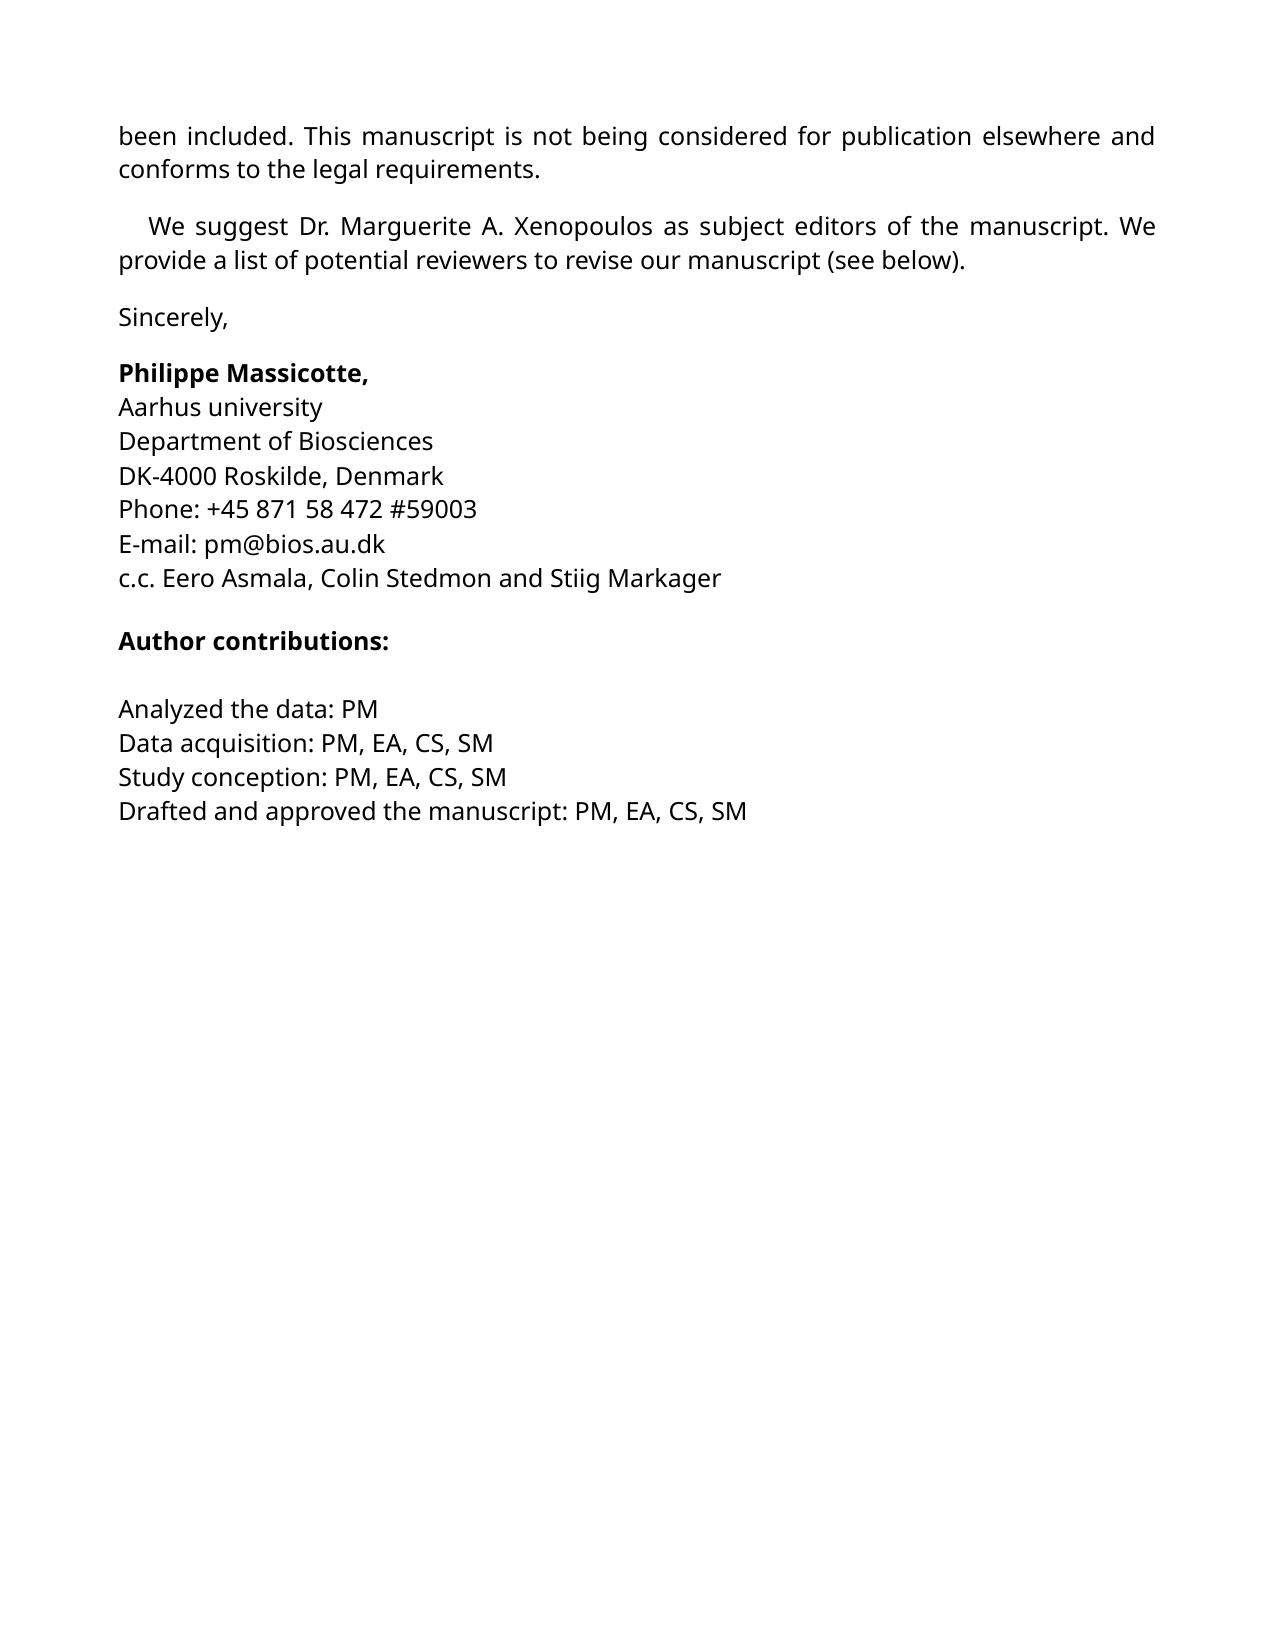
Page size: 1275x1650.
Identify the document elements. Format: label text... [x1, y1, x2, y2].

text Analyzed the data: PM [118, 691, 1157, 725]
text Aarhus university [118, 390, 1157, 424]
text Department of Biosciences [118, 424, 1157, 458]
text been included. This manuscript is not being considered for publication elsewhere and conforms to the legal requirements. [118, 118, 1157, 186]
text Study conception: PM, EA, CS, SM [118, 759, 1157, 793]
text Phone: +45 871 58 472 #59003 [118, 492, 1157, 526]
text DK-4000 Roskilde, Denmark [118, 458, 1157, 492]
text E-mail: pm@bios.au.dk [118, 526, 1157, 560]
text c.c. Eero Asmala, Colin Stedmon and Stiig Markager [118, 560, 1157, 594]
text Sincerely, [118, 299, 1157, 333]
text Author contributions: [118, 623, 1157, 657]
text Philippe Massicotte, [118, 356, 1157, 390]
text We suggest Dr. Marguerite A. Xenopoulos as subject editors of the manuscript. We provide a list of potential reviewers to revise our manuscript (see below). [118, 209, 1157, 277]
text Drafted and approved the manuscript: PM, EA, CS, SM [118, 793, 1157, 827]
text Data acquisition: PM, EA, CS, SM [118, 725, 1157, 759]
